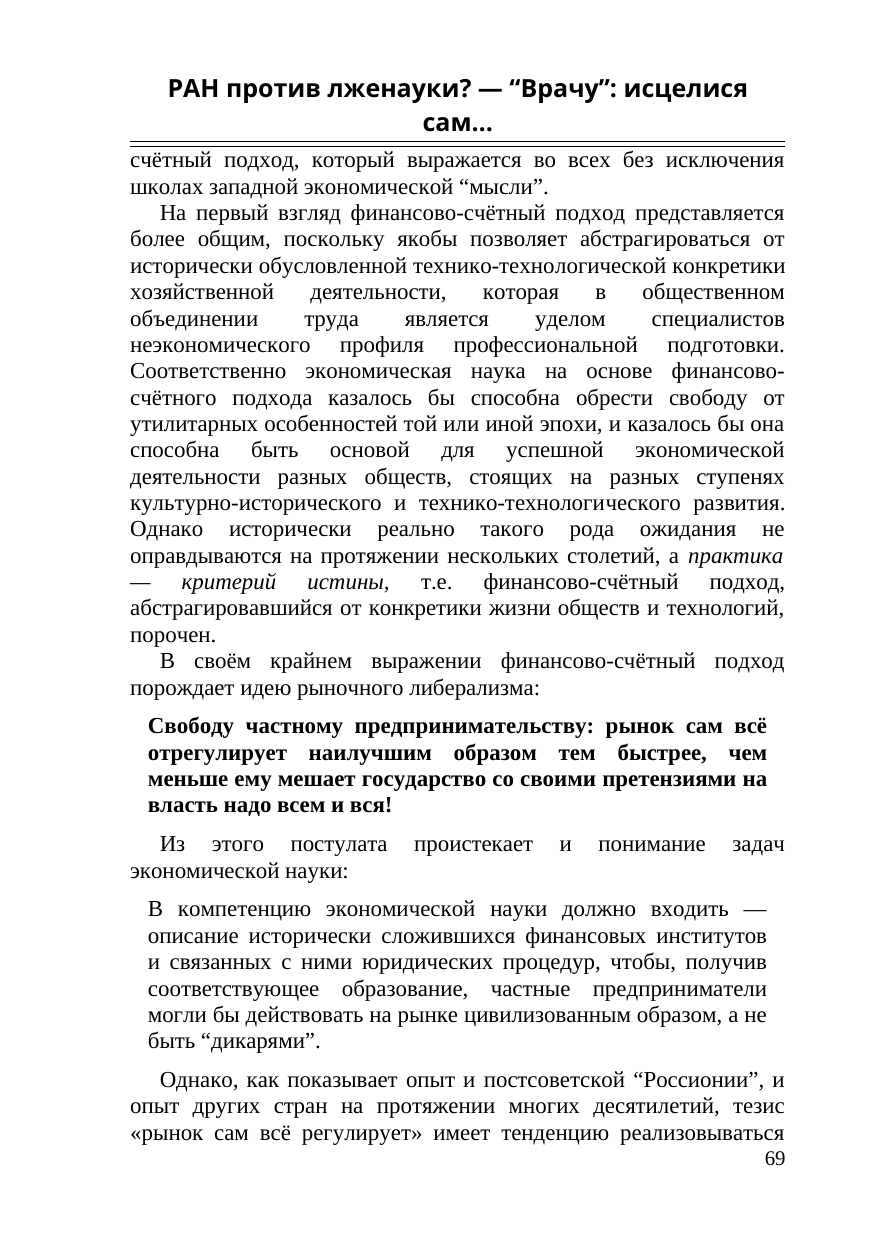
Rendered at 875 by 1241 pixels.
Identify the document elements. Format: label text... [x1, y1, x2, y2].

text В компетенцию экономической науки должно входить — описание исторически сложившихся финансовых институтов и связанных с ними юридических процедур, чтобы, получив соответствующее образование, частные предприниматели могли бы действовать на рынке цивилизованным образом, а не быть “дикарями”. [148, 896, 768, 1054]
text В своём крайнем выражении финансово-счётный подход порождает идею рыночного либерализма: [130, 647, 785, 700]
text Однако, как показывает опыт и постсоветской “Россионии”, и опыт других стран на протяжении многих десятилетий, тезис «рынок сам всё регулирует» имеет тенденцию реализовываться [130, 1066, 785, 1145]
text счётный подход, который выражается во всех без исключения школах западной экономической “мысли”. [130, 147, 785, 199]
text Свободу частному предпринимательству: рынок сам всё отрегулирует наилучшим образом тем быстрее, чем меньше ему мешает государство со своими претензиями на власть надо всем и вся! [148, 712, 768, 818]
text Из этого постулата проистекает и понимание задач экономической науки: [130, 830, 785, 883]
text На первый взгляд финансово-счётный подход представляется более общим, поскольку якобы позволяет абстрагироваться от исторически обусловленной технико-техно­логической конкретики хозяйственной деятельности, которая в общественном объединении труда является уделом специалистов неэкономического профиля профессиональной подготовки. Соответственно экономическая наука на основе финансово-счётного подхода казалось бы способна обрести свободу от утилитарных особенностей той или иной эпохи, и казалось бы она способна быть основой для успешной экономической деятельности разных обществ, стоящих на разных ступенях культурно-исторического и технико-технологи­чес­кого развития. Однако исторически реально такого рода ожидания не оправдываются на протяжении нескольких столетий, а практика — критерий истины, т.е. финансово-счётный подход, абстрагировавшийся от конкретики жизни обществ и технологий, порочен. [130, 199, 785, 647]
